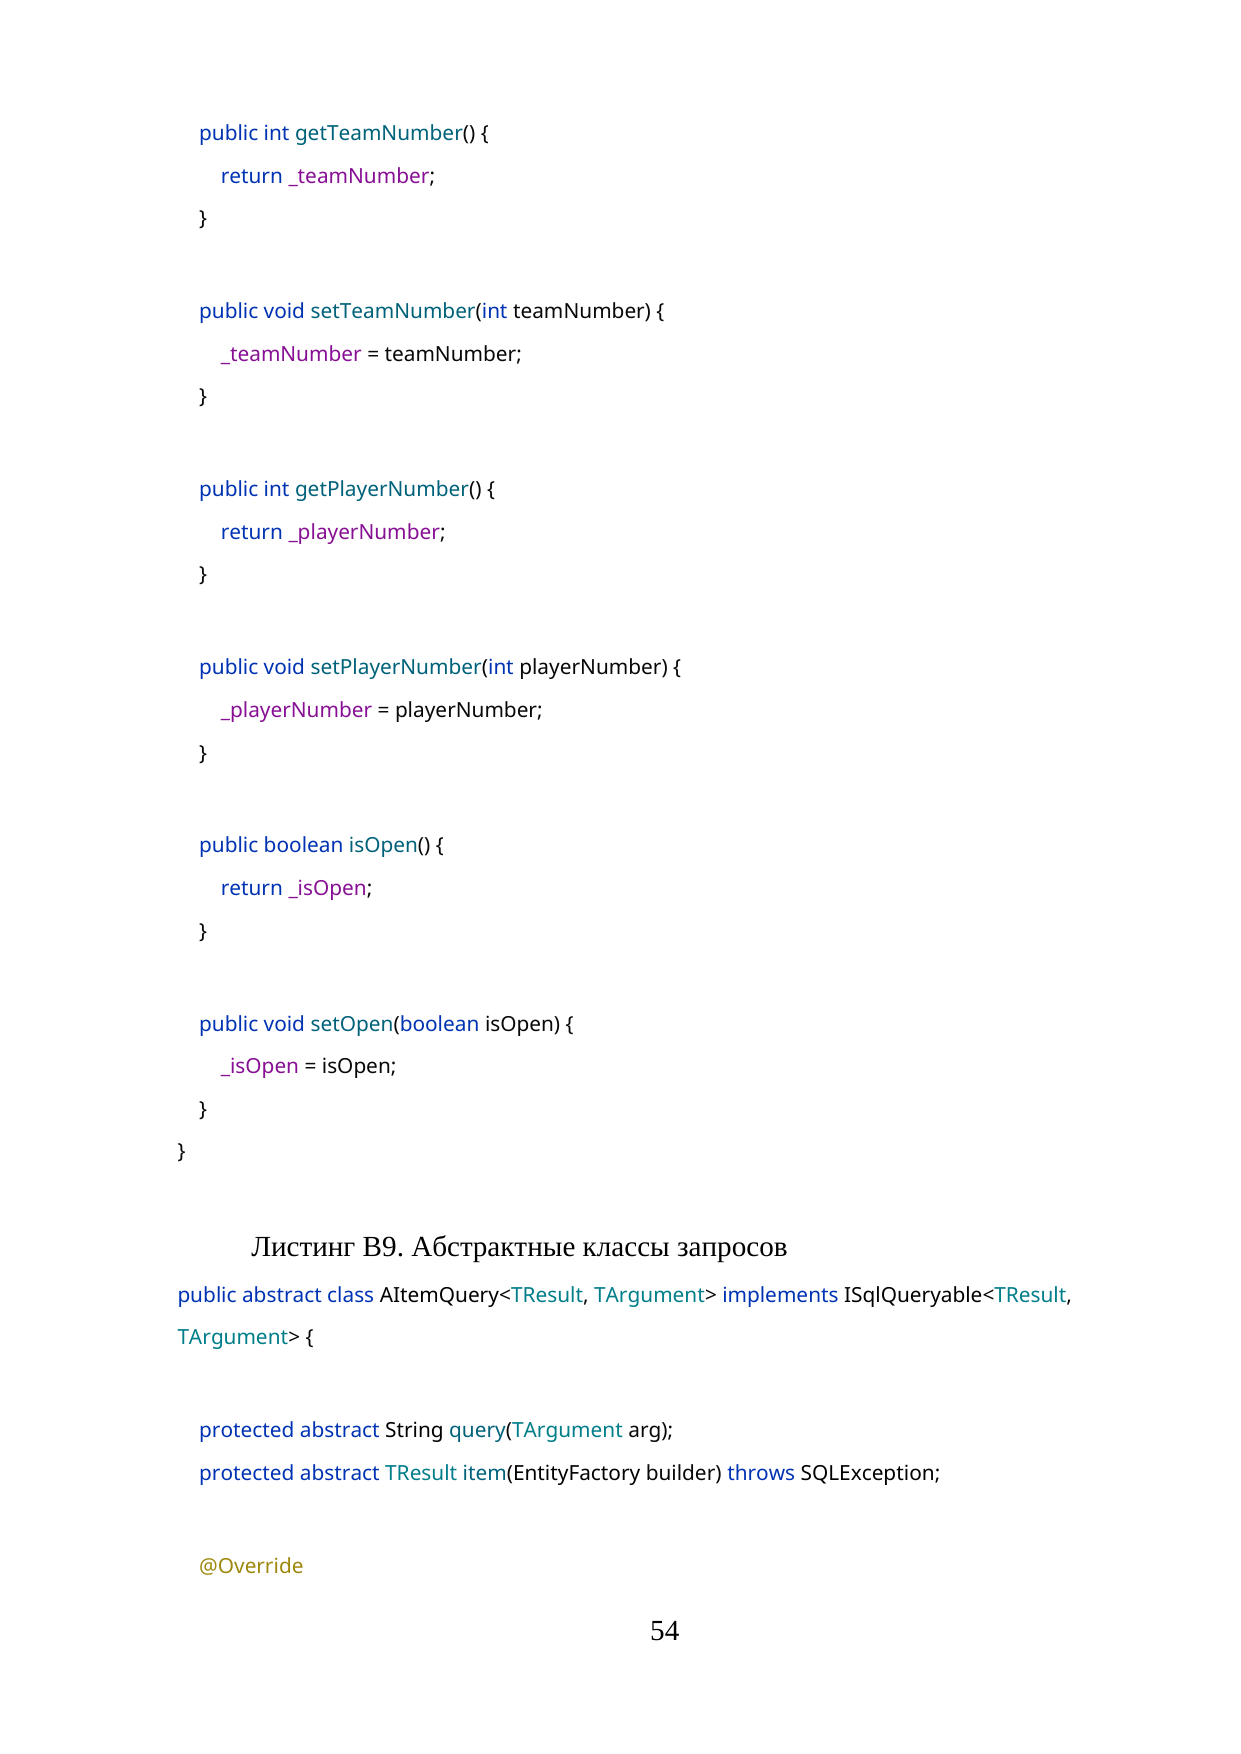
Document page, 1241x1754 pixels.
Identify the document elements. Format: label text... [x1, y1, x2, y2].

text public abstract class AItemQuery<TResult, TArgument> implements ISqlQueryable<TResult, TArgument> { protected abstract String query(TArgument arg); protected abstract TResult item(EntityFactory builder) throws SQLException; @Override [177, 1280, 1152, 1579]
list Листинг B9. Абстрактные классы запросов [177, 1229, 1152, 1263]
text public int getTeamNumber() { return _teamNumber; } public void setTeamNumber(int teamNumber) { _teamNumber = teamNumber; } public int getPlayerNumber() { return _playerNumber; } public void setPlayerNumber(int playerNumber) { _playerNumber = playerNumber; } public boolean isOpen() { return _isOpen; } public void setOpen(boolean isOpen) { _isOpen = isOpen; } } [177, 118, 1152, 1165]
